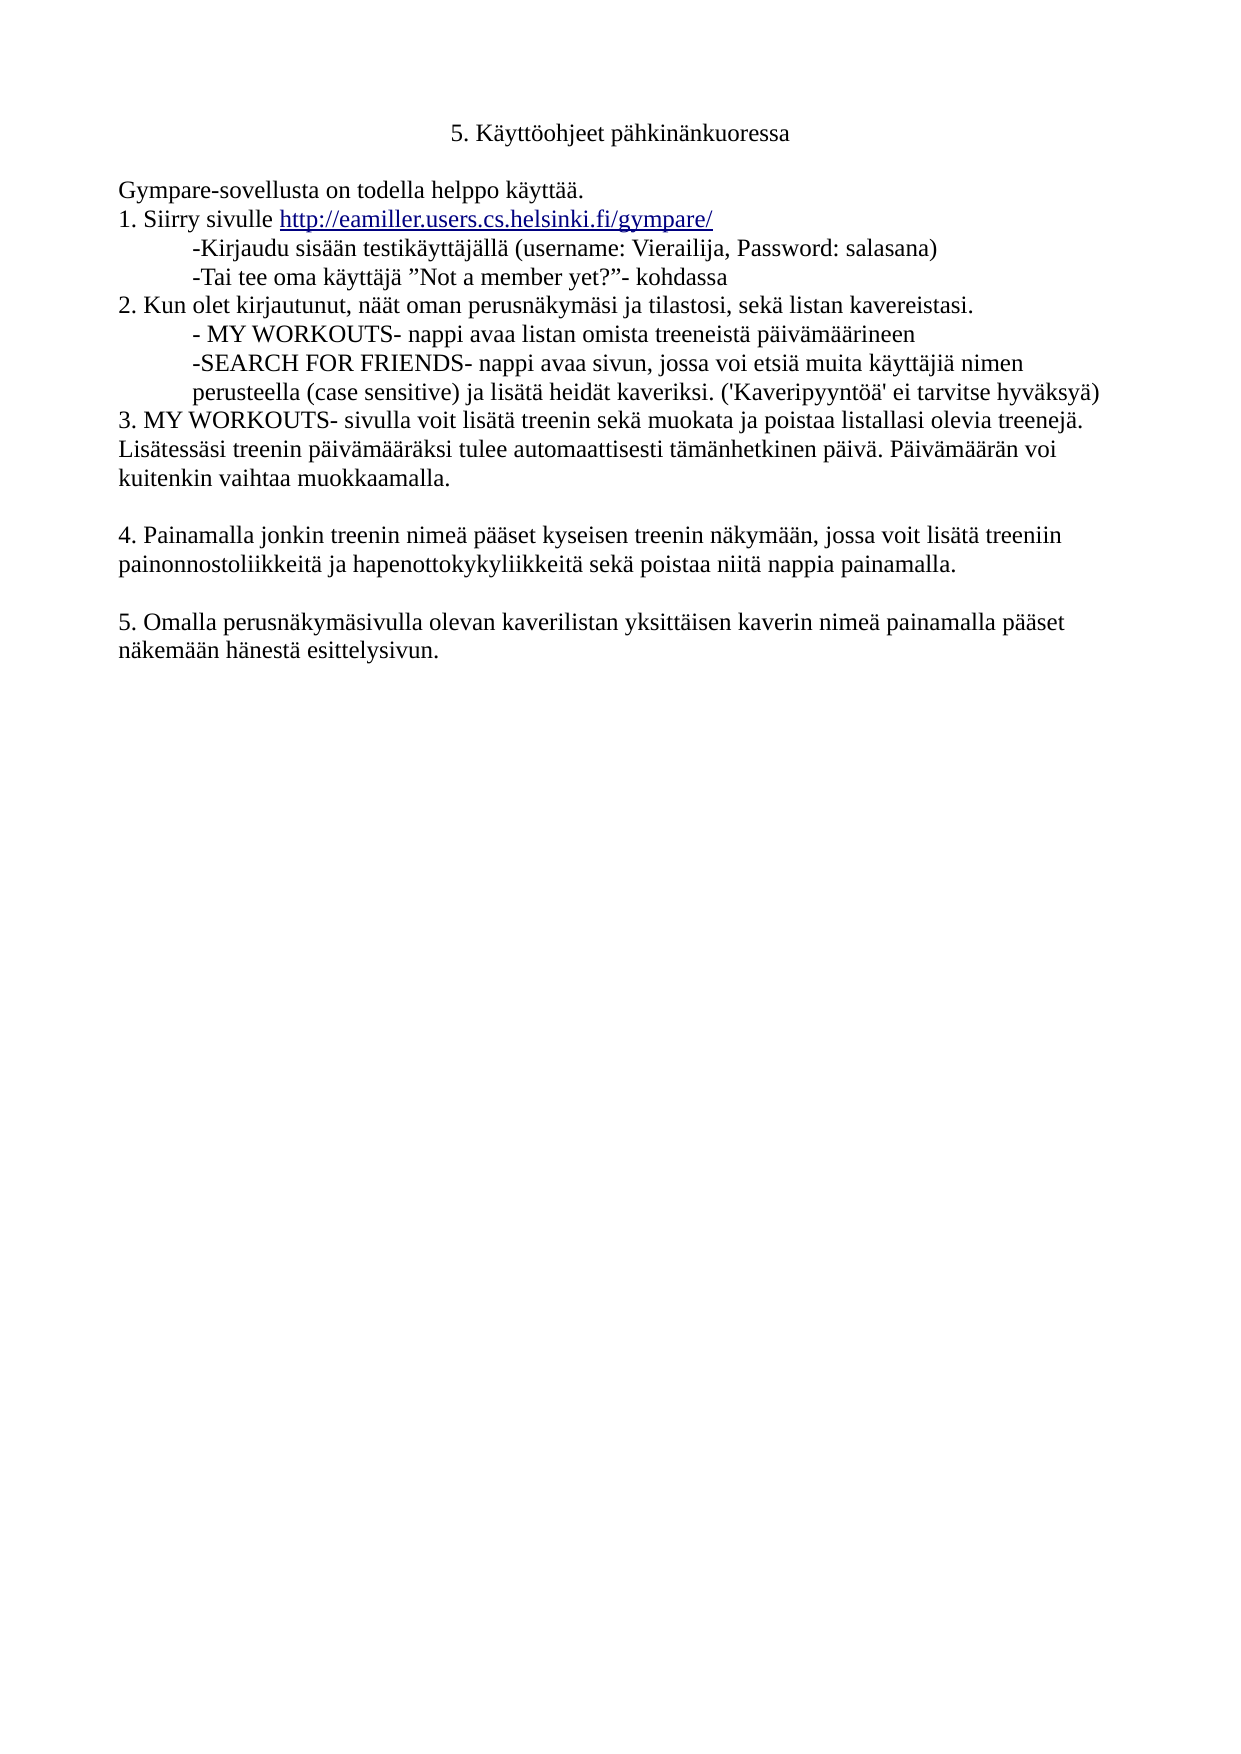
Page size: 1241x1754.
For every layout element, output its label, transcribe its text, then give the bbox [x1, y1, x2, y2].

text Gympare-sovellusta on todella helppo käyttää. [118, 176, 1122, 204]
text 5. Omalla perusnäkymäsivulla olevan kaverilistan yksittäisen kaverin nimeä painamalla pääset näkemään hänestä esittelysivun. [118, 607, 1122, 664]
text - MY WORKOUTS- nappi avaa listan omista treeneistä päivämäärineen [118, 319, 1122, 348]
text -Kirjaudu sisään testikäyttäjällä (username: Vierailija, Password: salasana) [118, 233, 1122, 262]
text -SEARCH FOR FRIENDS- nappi avaa sivun, jossa voi etsiä muita käyttäjiä nimen perusteella (case sensitive) ja lisätä heidät kaveriksi. ('Kaveripyyntöä' ei tarvitse hyväksyä) [118, 348, 1122, 406]
text 2. Kun olet kirjautunut, näät oman perusnäkymäsi ja tilastosi, sekä listan kavereistasi. [118, 291, 1122, 319]
text 3. MY WORKOUTS- sivulla voit lisätä treenin sekä muokata ja poistaa listallasi olevia treenejä. Lisätessäsi treenin päivämääräksi tulee automaattisesti tämänhetkinen päivä. Päivämäärän voi kuitenkin vaihtaa muokkaamalla. [118, 406, 1122, 492]
text 1. Siirry sivulle http://eamiller.users.cs.helsinki.fi/gympare/ [118, 204, 1122, 233]
text -Tai tee oma käyttäjä ”Not a member yet?”- kohdassa [118, 262, 1122, 291]
text 4. Painamalla jonkin treenin nimeä pääset kyseisen treenin näkymään, jossa voit lisätä treeniin painonnostoliikkeitä ja hapenottokykyliikkeitä sekä poistaa niitä nappia painamalla. [118, 521, 1122, 578]
text 5. Käyttöohjeet pähkinänkuoressa [118, 118, 1122, 147]
